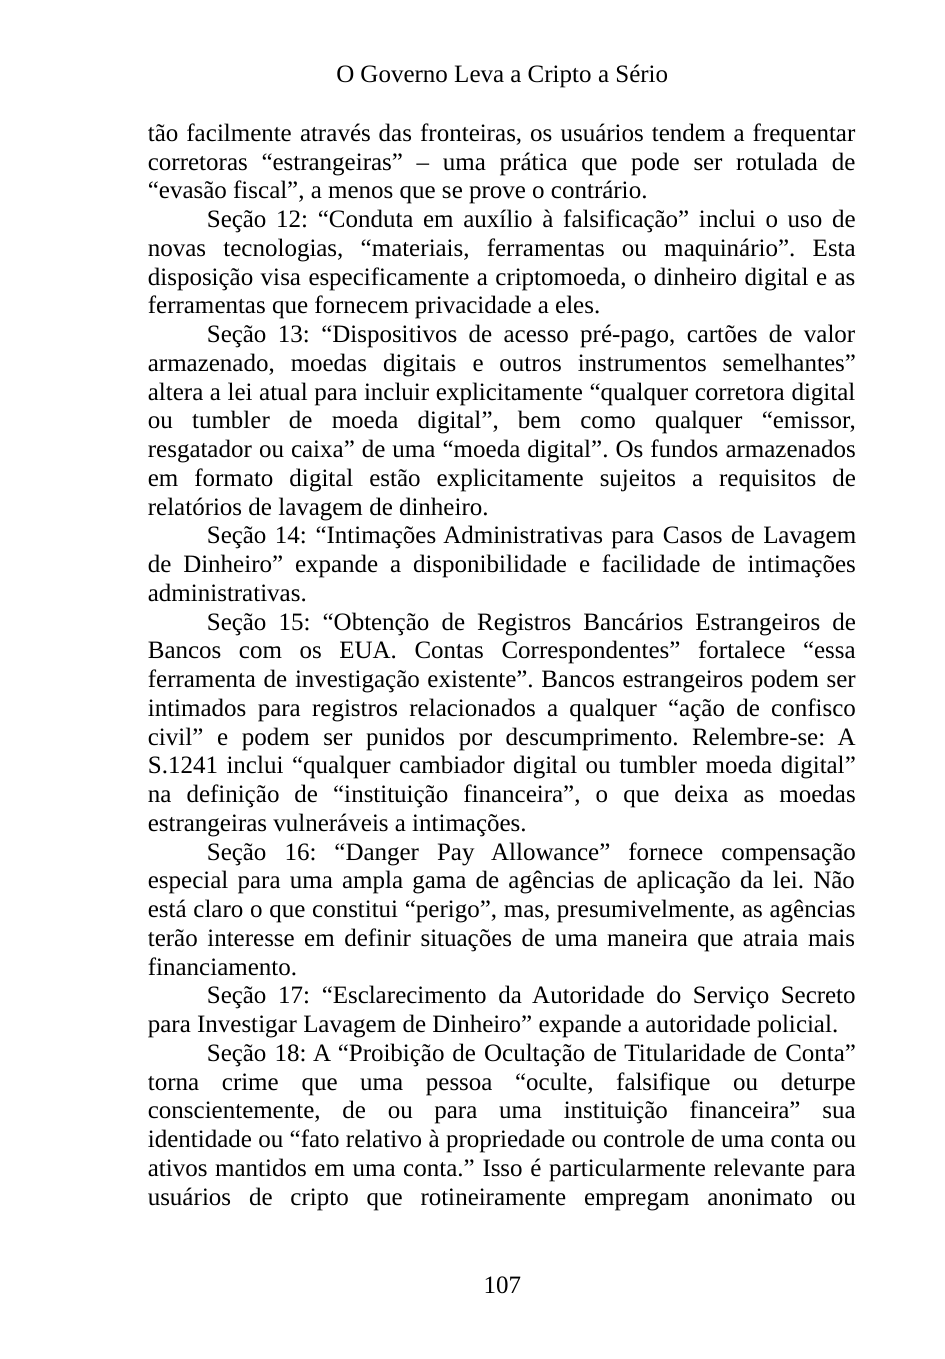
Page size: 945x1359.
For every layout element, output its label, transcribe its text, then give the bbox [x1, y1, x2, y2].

text Seção 17: “Esclarecimento da Autoridade do Serviço Secreto para Investigar Lavagem de Dinheiro” expande a autoridade policial. [148, 981, 856, 1038]
text Seção 15: “Obtenção de Registros Bancários Estrangeiros de Bancos com os EUA. Contas Correspondentes” fortalece “essa ferramenta de investigação existente”. Bancos estrangeiros podem ser intimados para registros relacionados a qualquer “ação de confisco civil” e podem ser punidos por descumprimento. Relembre-se: A S.1241 inclui “qualquer cambiador digital ou tumbler moeda digital” na definição de “instituição financeira”, o que deixa as moedas estrangeiras vulneráveis a intimações. [148, 607, 856, 837]
text Seção 13: “Dispositivos de acesso pré-pago, cartões de valor armazenado, moedas digitais e outros instrumentos semelhantes” altera a lei atual para incluir explicitamente “qualquer corretora digital ou tumbler de moeda digital”, bem como qualquer “emissor, resgatador ou caixa” de uma “moeda digital”. Os fundos armazenados em formato digital estão explicitamente sujeitos a requisitos de relatórios de lavagem de dinheiro. [148, 319, 856, 521]
text Seção 12: “Conduta em auxílio à falsificação” inclui o uso de novas tecnologias, “materiais, ferramentas ou maquinário”. Esta disposição visa especificamente a criptomoeda, o dinheiro digital e as ferramentas que fornecem privacidade a eles. [148, 204, 856, 319]
text tão facilmente através das fronteiras, os usuários tendem a frequentar corretoras “estrangeiras” – uma prática que pode ser rotulada de “evasão fiscal”, a menos que se prove o contrário. [148, 118, 856, 204]
text Seção 18: A “Proibição de Ocultação de Titularidade de Conta” torna crime que uma pessoa “oculte, falsifique ou deturpe conscientemente, de ou para uma instituição financeira” sua identidade ou “fato relativo à propriedade ou controle de uma conta ou ativos mantidos em uma conta.” Isso é particularmente relevante para usuários de cripto que rotineiramente empregam anonimato ou [148, 1038, 856, 1211]
text Seção 16: “Danger Pay Allowance” fornece compensação especial para uma ampla gama de agências de aplicação da lei. Não está claro o que constitui “perigo”, mas, presumivelmente, as agências terão interesse em definir situações de uma maneira que atraia mais financiamento. [148, 837, 856, 981]
text Seção 14: “Intimações Administrativas para Casos de Lavagem de Dinheiro” expande a disponibilidade e facilidade de intimações administrativas. [148, 521, 856, 607]
